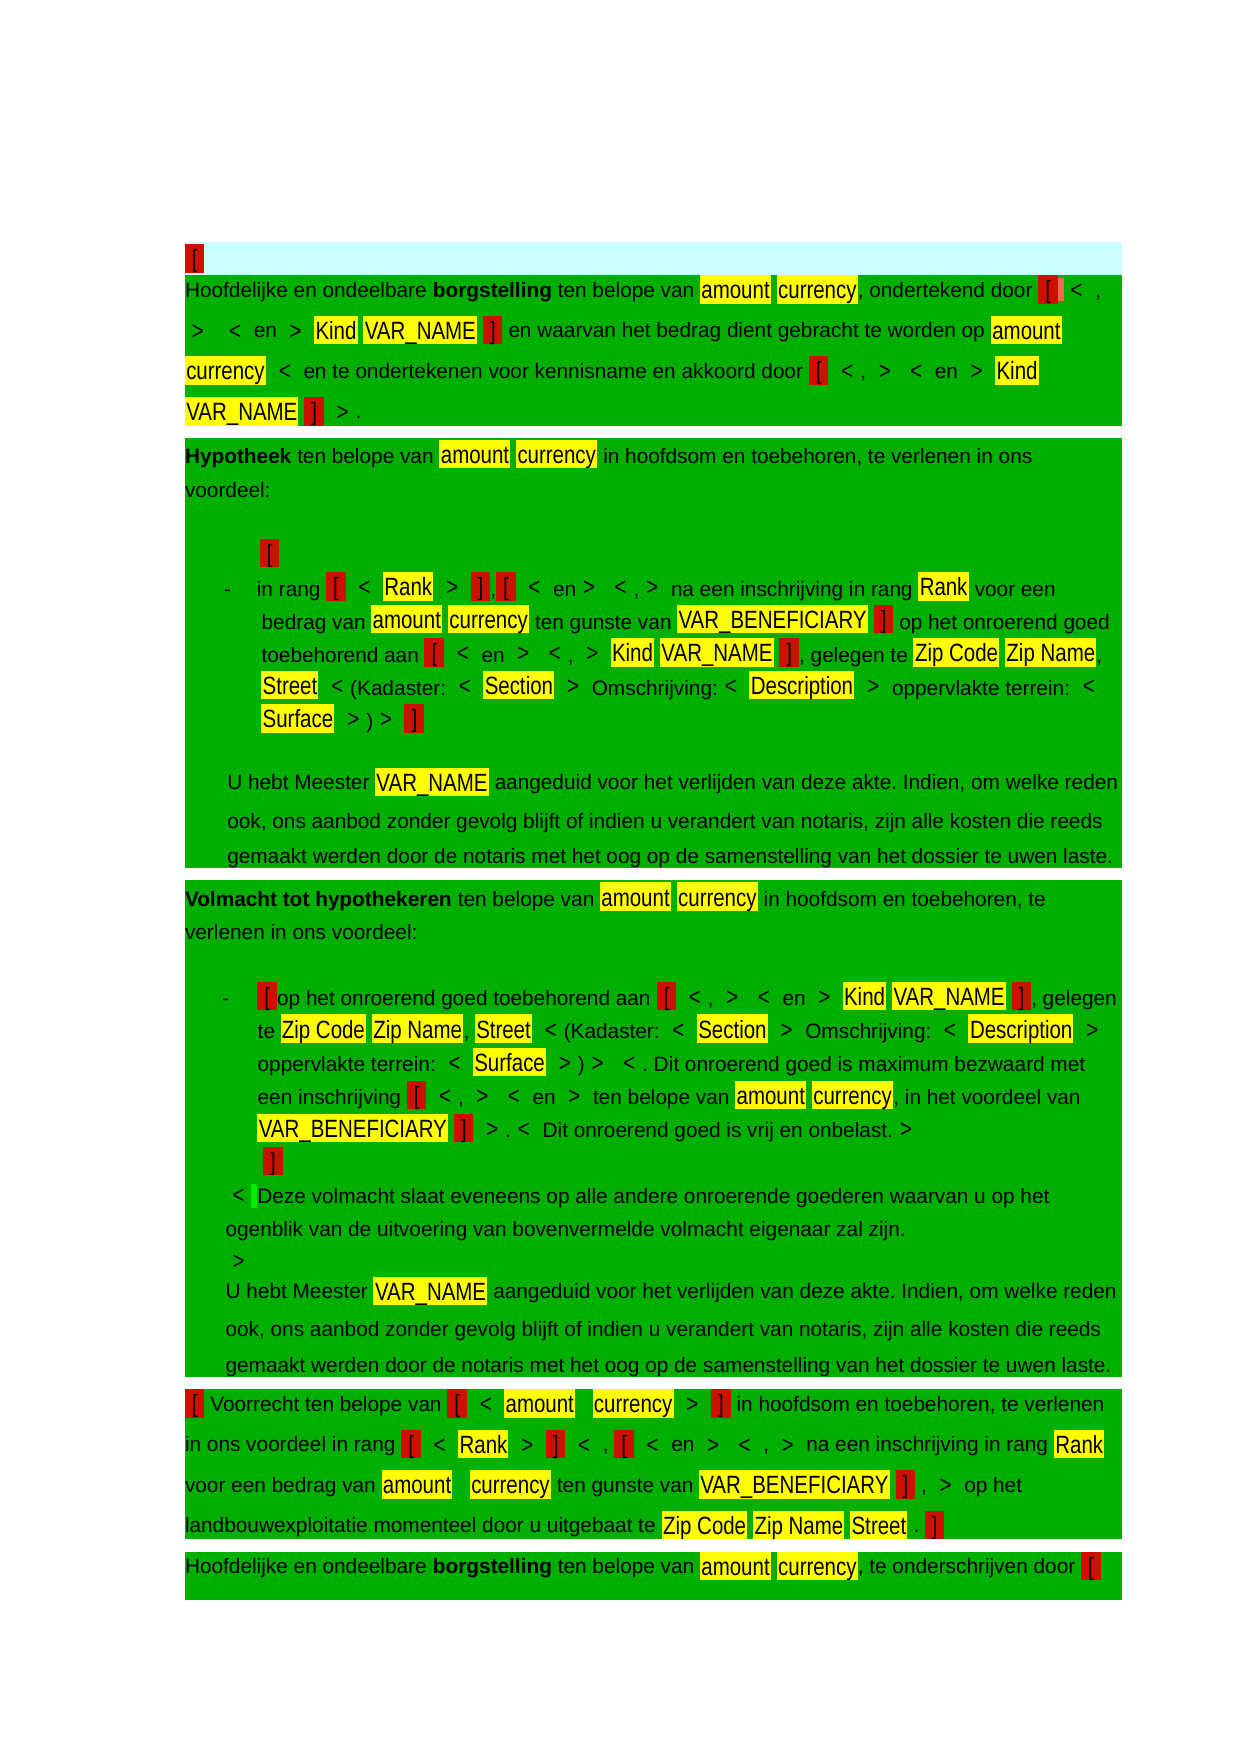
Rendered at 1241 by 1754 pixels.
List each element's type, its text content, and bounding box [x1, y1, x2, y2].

text currency [186, 356, 265, 385]
text < [474, 1389, 497, 1418]
list > [577, 572, 601, 601]
text ] [926, 1511, 943, 1539]
text > [681, 1389, 704, 1418]
list [ [497, 572, 514, 601]
text ] [547, 1430, 564, 1458]
list amount [372, 605, 441, 633]
text , te onderschrijven door [858, 1552, 1081, 1580]
list ] [455, 1114, 472, 1142]
list < [752, 982, 775, 1010]
list < [543, 638, 566, 667]
text Volmacht tot hypothekeren ten belope van in hoofdsom en toebehoren, te verlenen in ons voordeel: [185, 880, 1122, 946]
text ] [897, 1470, 914, 1499]
list > [1081, 1014, 1104, 1043]
list > [640, 572, 664, 601]
list VAR_NAME [375, 1277, 486, 1305]
text > [873, 356, 896, 385]
list currency [813, 1081, 892, 1109]
text VAR_BENEFICIARY [700, 1470, 889, 1499]
text > [701, 1430, 724, 1458]
list ] [264, 1147, 282, 1175]
list currency [449, 605, 528, 633]
list ] [1013, 982, 1030, 1010]
list < [539, 1014, 562, 1043]
list > [227, 1246, 250, 1274]
text ] [305, 397, 323, 426]
list Rank [384, 572, 432, 601]
text [ [186, 244, 203, 273]
text Voorrecht ten belope van in hoofdsom en toebehoren, te verlenen in ons voordeel in rang , en , na een inschrijving in rang voor een bedrag van ten gunste van , op het landbouwexploitatie momenteel door u uitgebaat te . [185, 1389, 1122, 1539]
text > [284, 316, 307, 344]
list < [512, 1114, 536, 1142]
list < [666, 1014, 690, 1043]
text currency [778, 275, 857, 304]
list ] [875, 605, 892, 633]
list > [511, 638, 535, 667]
text currency [471, 1470, 550, 1499]
text < [273, 356, 296, 385]
list op het onroerend goed toebehorend aan , en , gelegen te , (Kadaster: Omschrijving: oppervlakte terrein: ) . Dit onroerend goed is maximum bezwaard met een inschrijving , en ten belope van , in het voordeel van . Dit onroerend goed is vrij en onbelast. [222, 979, 1122, 1177]
list < [609, 572, 632, 601]
text amount [701, 1552, 770, 1580]
text amount [441, 440, 509, 468]
text Hoofdelijke en ondeelbare borgstelling ten belope van , ondertekend door , en en waarvan het bedrag dient gebracht te worden op en te ondertekenen voor kennisname en akkoord door , en . [185, 275, 1122, 426]
list > [775, 1014, 798, 1043]
text Zip Name [754, 1511, 843, 1539]
text [ [448, 1389, 466, 1418]
list < [453, 671, 476, 699]
list > [562, 1081, 586, 1109]
list [ [258, 982, 276, 1010]
text amount [505, 1389, 574, 1418]
list > [561, 671, 585, 699]
list < [325, 671, 349, 699]
text Rank [459, 1430, 507, 1458]
list Street [476, 1014, 531, 1043]
list Zip Name [373, 1014, 462, 1043]
list [ [426, 638, 443, 667]
text < [428, 1430, 451, 1458]
text [ [186, 1389, 203, 1418]
text [ [810, 356, 827, 385]
list U hebt Meester aangeduid voor het verlijden van deze akte. Indien, om welke reden ook, ons aanbod zonder gevolg blijft of indien u verandert van notaris, zijn alle kosten die reeds gemaakt werden door de notaris met het oog op de samenstelling van het dossier te uwen laste. [225, 1277, 1122, 1377]
list < [502, 1081, 526, 1109]
list Description [970, 1014, 1072, 1043]
list Zip Code [282, 1014, 365, 1043]
list < [443, 1048, 466, 1076]
text amount [601, 882, 670, 911]
text [ [402, 1430, 419, 1458]
text > [776, 1430, 799, 1458]
text > [331, 397, 354, 426]
list VAR_NAME [661, 638, 772, 667]
text > [934, 1470, 957, 1499]
text currency [778, 1552, 857, 1580]
text ] [712, 1389, 729, 1418]
text Kind [996, 356, 1037, 385]
text < [572, 1430, 596, 1458]
list VAR_NAME [893, 982, 1004, 1010]
text amount [701, 275, 770, 304]
list < [227, 1180, 250, 1208]
list in rang , en , na een inschrijving in rang voor een bedrag van ten gunste van op het onroerend goed toebehorend aan en , , gelegen te , (Kadaster: Omschrijving: oppervlakte terrein: ) [224, 570, 1122, 735]
list ] [406, 704, 423, 733]
text < [641, 1430, 664, 1458]
text < [904, 356, 928, 385]
text < [223, 316, 247, 344]
list amount [736, 1081, 805, 1109]
list U hebt Meester aangeduid voor het verlijden van deze akte. Indien, om welke reden ook, ons aanbod zonder gevolg blijft of indien u verandert van notaris, zijn alle kosten die reeds gemaakt werden door de notaris met het oog op de samenstelling van het dossier te uwen laste. [227, 768, 1122, 868]
list < [1077, 671, 1100, 699]
list [ [327, 572, 344, 601]
text Rank [1055, 1430, 1103, 1458]
text VAR_NAME [186, 397, 297, 426]
list > [481, 1114, 504, 1142]
text currency [517, 440, 596, 468]
text Hypotheek ten belope van in hoofdsom en toebehoren, te verlenen in ons voordeel: [185, 438, 1122, 504]
list Rank [919, 572, 968, 601]
text Kind [315, 316, 356, 344]
list > [894, 1114, 918, 1142]
list Surface [474, 1048, 545, 1076]
text > [186, 316, 209, 344]
list < [617, 1048, 641, 1076]
list > [812, 982, 836, 1010]
list < [353, 572, 376, 601]
text VAR_NAME [364, 316, 476, 344]
list Kind [844, 982, 885, 1010]
list > [341, 704, 365, 733]
list < [522, 572, 546, 601]
text < [733, 1430, 756, 1458]
list VAR_NAME [376, 768, 488, 796]
text > [965, 356, 988, 385]
list ] [781, 638, 798, 667]
list Street [262, 671, 317, 699]
list Deze volmacht slaat eveneens op alle andere onroerende goederen waarvan u op het ogenblik van de uitvoering van bovenvermelde volmacht eigenaar zal zijn. [225, 1177, 1122, 1243]
list > [720, 982, 744, 1010]
list < [683, 982, 707, 1010]
list Description [751, 671, 853, 699]
text < [1065, 275, 1088, 304]
text < [836, 356, 859, 385]
text [ [1039, 275, 1057, 304]
list > [553, 1048, 577, 1076]
text amount [383, 1470, 451, 1499]
list < [938, 1014, 962, 1043]
text Hoofdelijke en ondeelbare borgstelling ten belope van [185, 1552, 700, 1580]
list < [719, 671, 742, 699]
list VAR_BENEFICIARY [678, 605, 867, 633]
text currency [678, 882, 757, 911]
list [ [261, 539, 278, 567]
list < [433, 1081, 457, 1109]
text [ [1082, 1552, 1099, 1580]
list > [580, 638, 604, 667]
list ] [472, 572, 489, 601]
text > [515, 1430, 539, 1458]
list Surface [262, 704, 333, 733]
text Street [851, 1511, 906, 1539]
list [ [408, 1081, 425, 1109]
list > [471, 1081, 494, 1109]
list Zip Name [1006, 638, 1095, 667]
text amount [992, 316, 1061, 344]
list > [374, 704, 398, 733]
list Kind [612, 638, 653, 667]
list [ [658, 982, 675, 1010]
list > [586, 1048, 609, 1076]
text [ [615, 1430, 633, 1458]
list Zip Code [915, 638, 998, 667]
text currency [594, 1389, 672, 1418]
list < [451, 638, 474, 667]
text ] [484, 316, 501, 344]
list VAR_BENEFICIARY [258, 1114, 447, 1142]
list > [861, 671, 885, 699]
text Zip Code [663, 1511, 746, 1539]
list Section [698, 1014, 767, 1043]
list > [440, 572, 464, 601]
list Section [484, 671, 553, 699]
